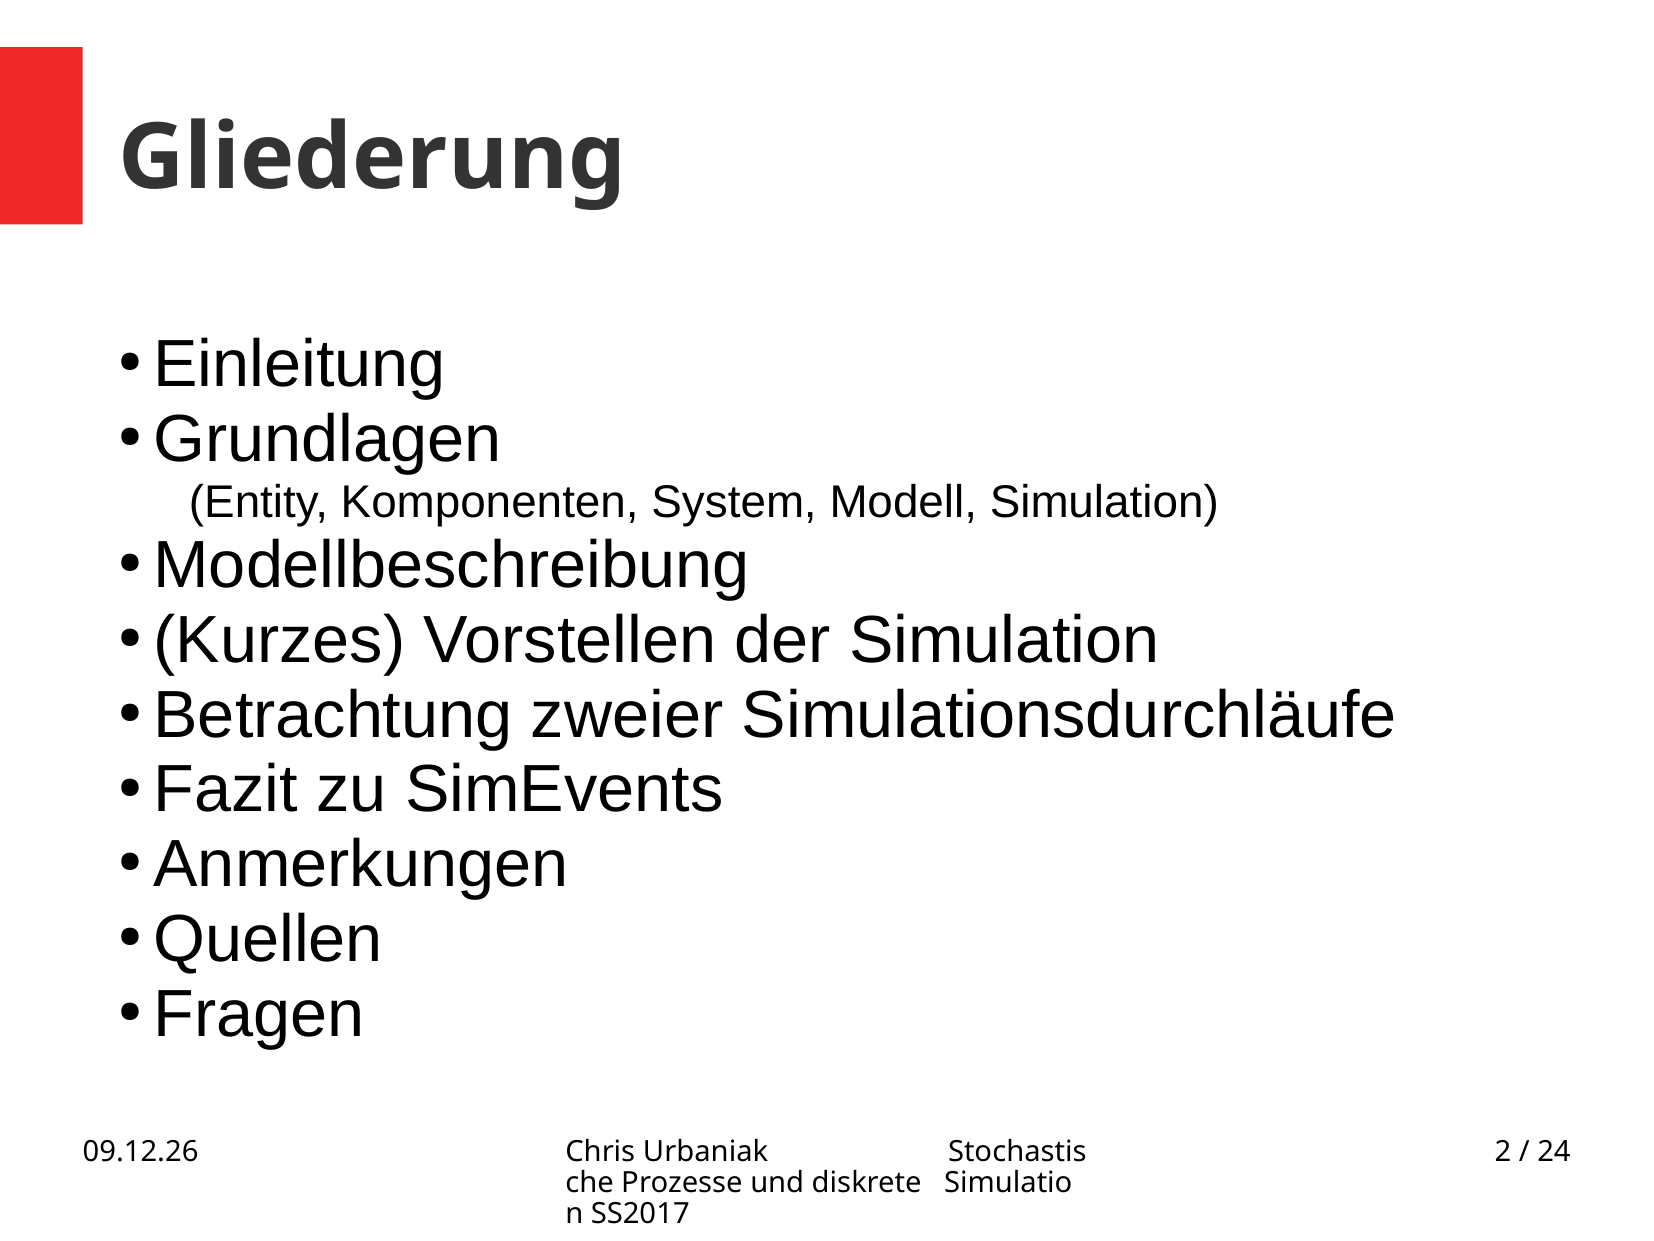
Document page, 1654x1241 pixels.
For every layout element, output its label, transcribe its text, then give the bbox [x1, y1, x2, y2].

subtitle Einleitung Grundlagen (Entity, Komponenten, System, Modell, Simulation) Modellbeschreibung (Kurzes) Vorstellen der Simulation Betrachtung zweier Simulationsdurchläufe Fazit zu SimEvents Anmerkungen Quellen Fragen [118, 329, 1536, 1099]
title Gliederung [118, 49, 1571, 257]
